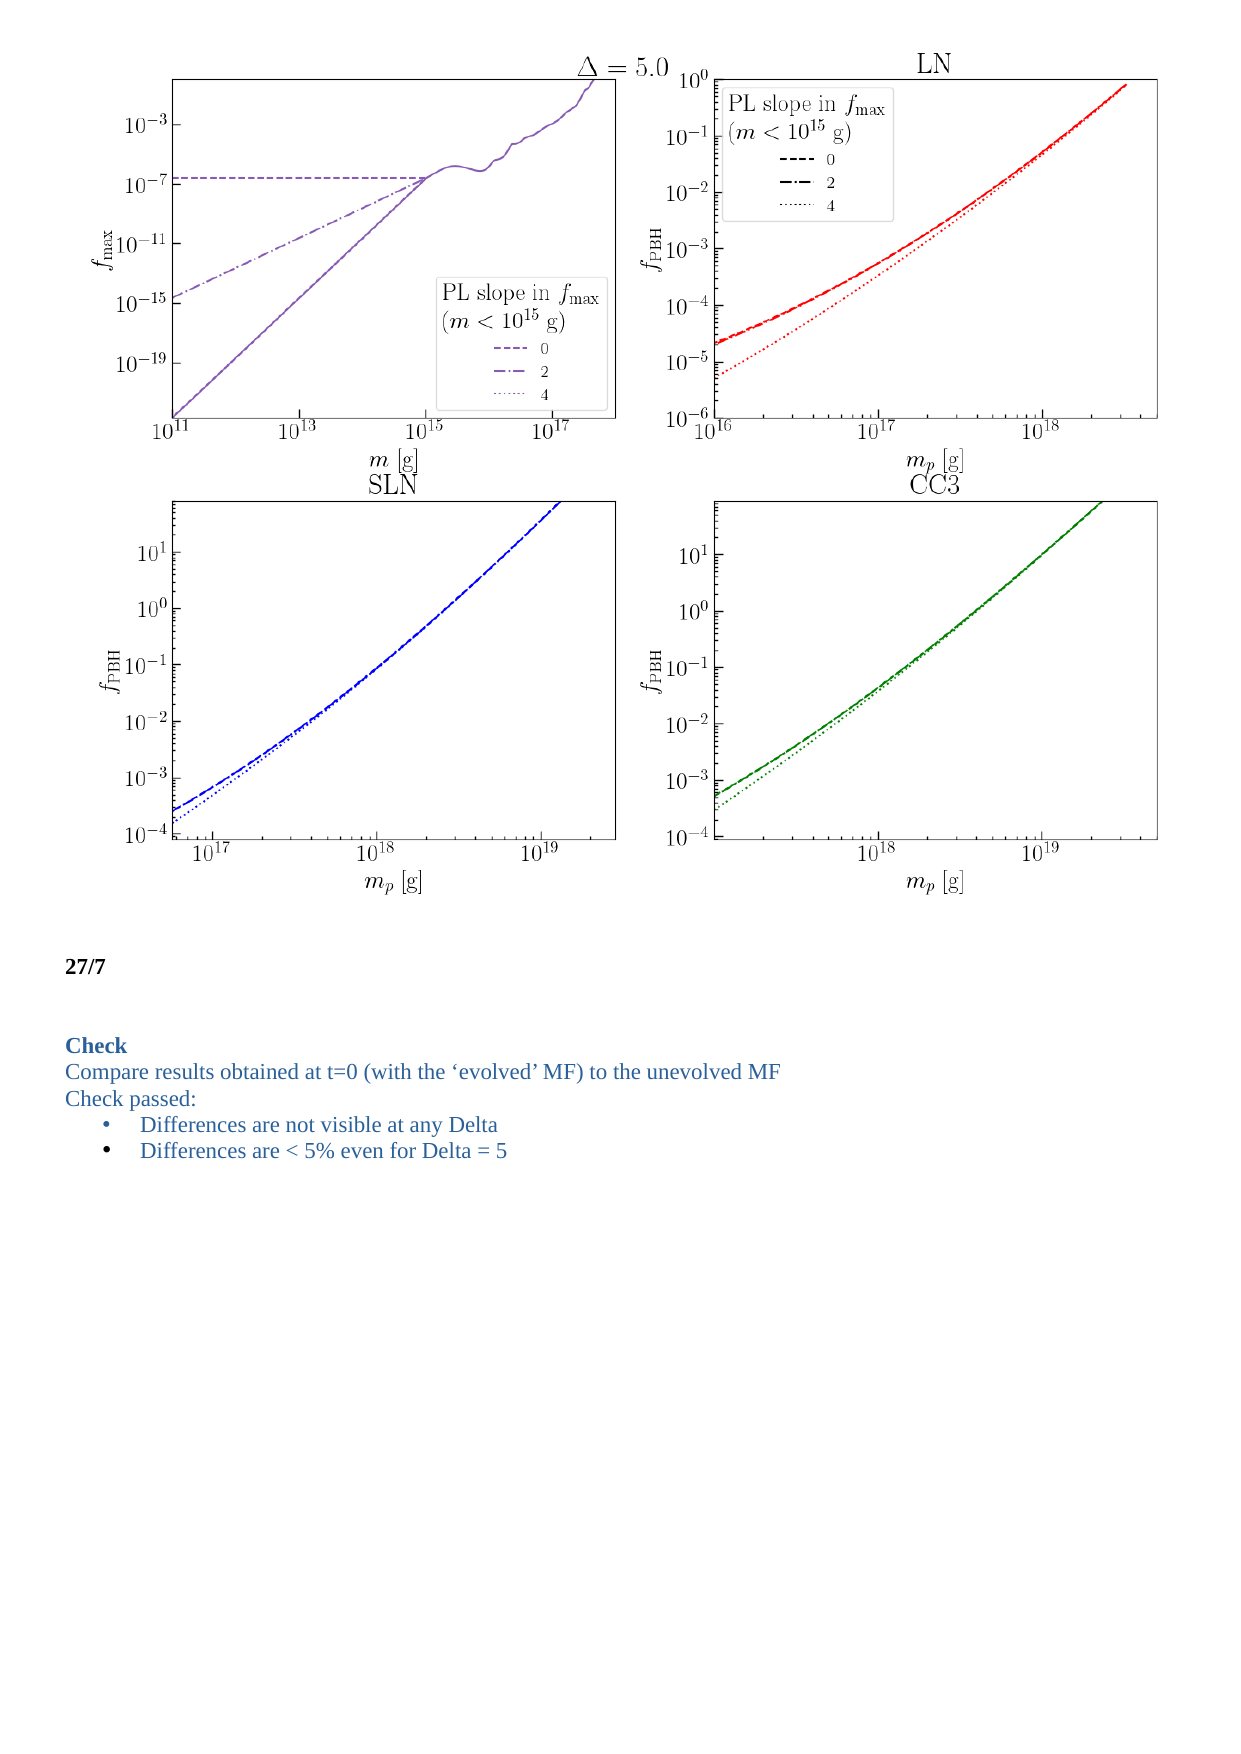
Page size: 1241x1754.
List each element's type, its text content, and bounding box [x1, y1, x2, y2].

text Compare results obtained at t=0 (with the ‘evolved’ MF) to the unevolved MF [65, 1058, 1181, 1085]
picture [65, 39, 1182, 901]
list Differences are < 5% even for Delta = 5 [102, 1137, 1181, 1164]
text Check passed: [65, 1085, 1181, 1111]
text Check [65, 1032, 1181, 1058]
list Differences are not visible at any Delta [102, 1111, 1181, 1137]
text 27/7 [65, 953, 1181, 979]
